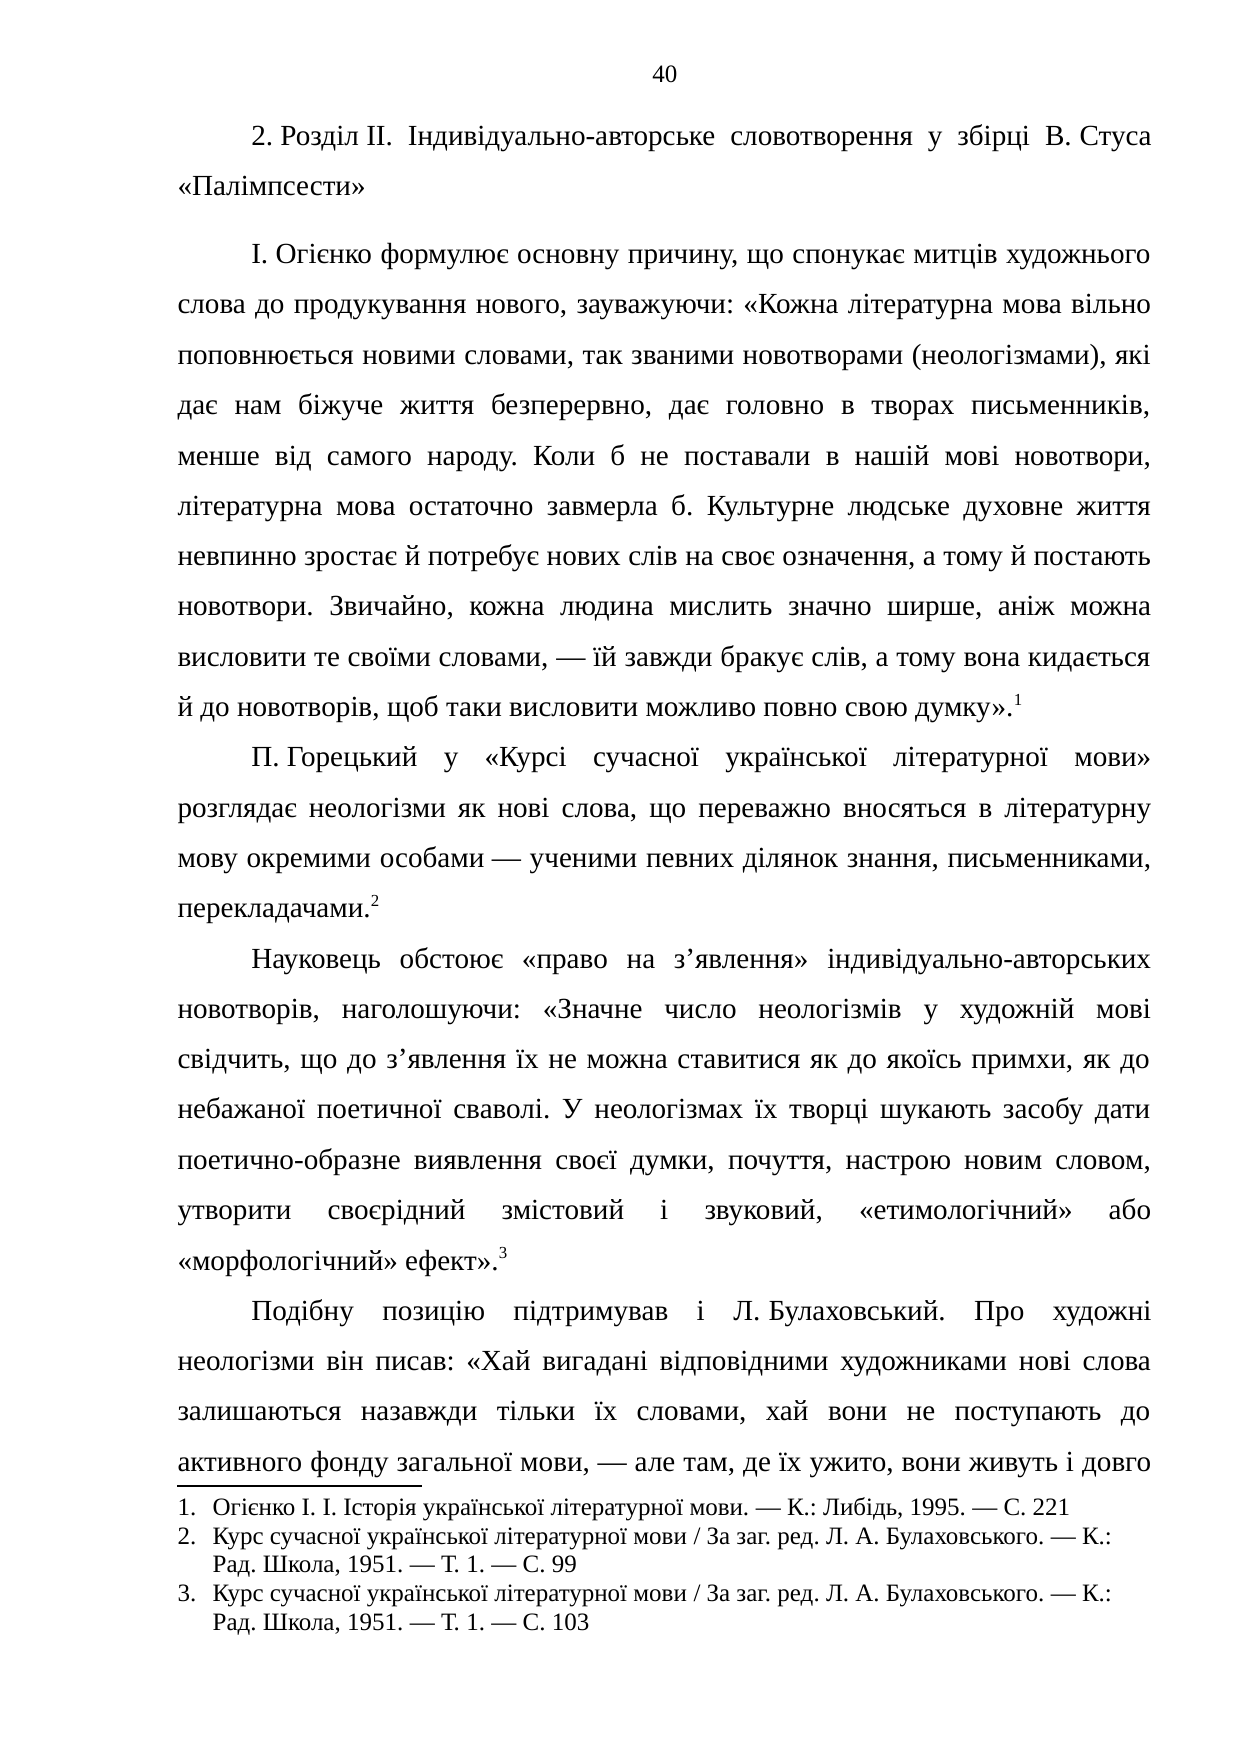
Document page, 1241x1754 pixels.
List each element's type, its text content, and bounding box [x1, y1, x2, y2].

text Огієнко І. І. Історія української літературної мови. — К.: Либідь, 1995. — С. 221 [177, 1492, 1152, 1521]
text Курс сучасної української літературної мови / За заг. ред. Л. А. Булаховського. — К.: Рад. Школа, 1951. — Т. 1. — С. 103 [177, 1578, 1152, 1636]
subtitle 2. Розділ ІІ. Індивідуально-авторське словотворення у збірці В. Стуса «Палімпсести» [177, 118, 1152, 202]
text П. Горецький у «Курсі сучасної української літературної мови» розглядає неологізми як нові слова, що переважно вносяться в літературну мову окремими особами — ученими певних ділянок знання, письменниками, перекладачами. [177, 739, 1152, 924]
text Курс сучасної української літературної мови / За заг. ред. Л. А. Булаховського. — К.: Рад. Школа, 1951. — Т. 1. — С. 99 [177, 1521, 1152, 1578]
text Подібну позицію підтримував і Л. Булаховський. Про художні неологізми він писав: «Хай вигадані відповідними художниками нові слова залишаються назавжди тільки їх словами, хай вони не поступають до активного фонду загальної мови, — але там, де їх ужито, вони живуть і довго [177, 1293, 1152, 1477]
text Науковець обстоює «право на з’явлення» індивідуально-авторських новотворів, наголошуючи: «Значне число неологізмів у художній мові свідчить, що до з’явлення їх не можна ставитися як до якоїсь примхи, як до небажаної поетичної сваволі. У неологізмах їх творці шукають засобу дати поетично-образне виявлення своєї думки, почуття, настрою новим словом, утворити своєрідний змістовий і звуковий, «етимологічний» або «морфологічний» ефект». [177, 941, 1152, 1276]
text І. Огієнко формулює основну причину, що спонукає митців художнього слова до продукування нового, зауважуючи: «Кожна літературна мова вільно поповнюється новими словами, так званими новотворами (неологізмами), які дає нам біжуче життя безперервно, дає головно в творах письменників, менше від самого народу. Коли б не поставали в нашій мові новотвори, літературна мова остаточно завмерла б. Культурне людське духовне життя невпинно зростає й потребує нових слів на своє означення, а тому й постають новотвори. Звичайно, кожна людина мислить значно ширше, аніж можна висловити те своїми словами, — їй завжди бракує слів, а тому вона кидається й до новотворів, щоб таки висловити можливо повно свою думку». [177, 236, 1152, 723]
